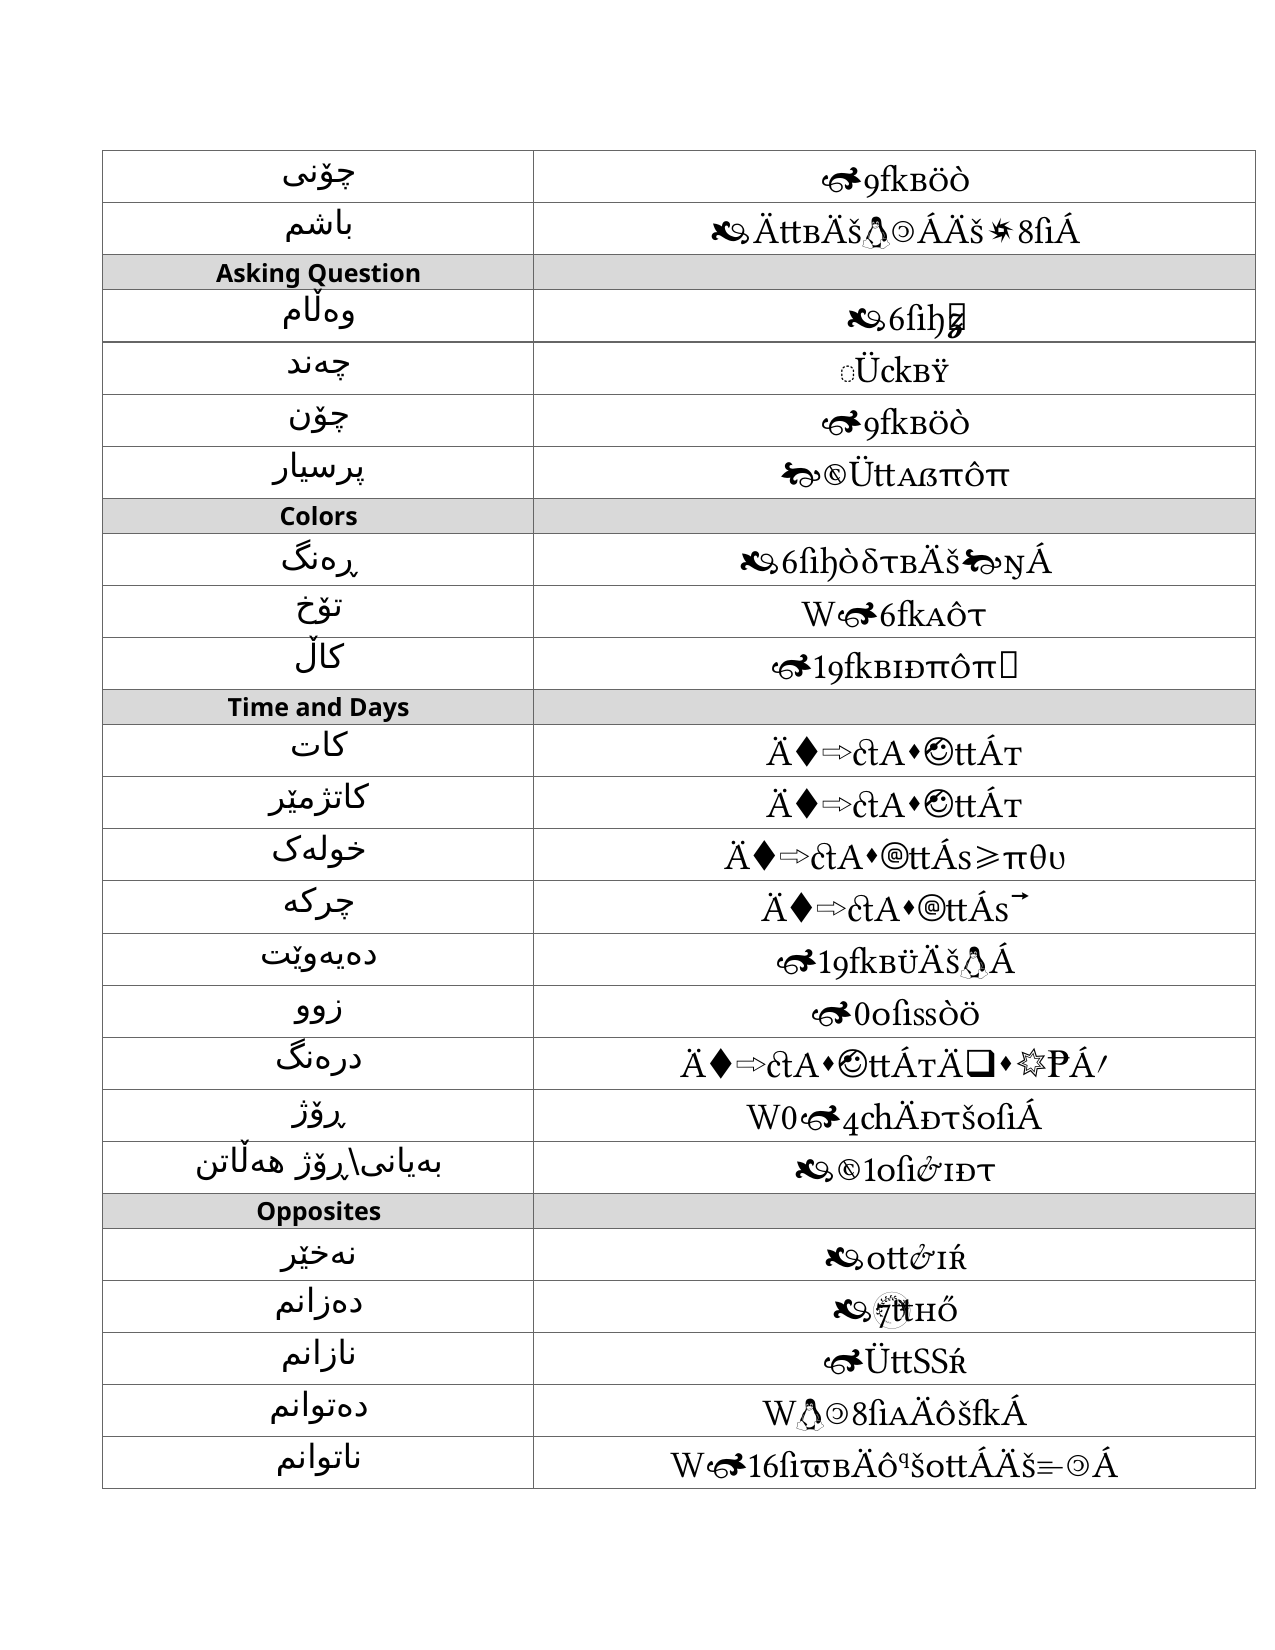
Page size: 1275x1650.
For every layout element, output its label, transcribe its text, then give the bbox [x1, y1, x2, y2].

table_cell  [534, 447, 1255, 498]
table_cell [534, 690, 1255, 724]
table_cell ناتوانم [103, 1437, 533, 1488]
table_cell  [534, 1142, 1255, 1193]
table_cell ڕەنگ [103, 534, 533, 585]
table_cell  [534, 1437, 1255, 1488]
table_cell باشم [103, 203, 533, 254]
table_cell نازانم [103, 1333, 533, 1384]
table_cell [534, 1194, 1255, 1228]
table_cell زوو [103, 986, 533, 1037]
table_cell  [534, 290, 1255, 341]
table_cell  [534, 1229, 1255, 1280]
table_cell  [534, 1038, 1255, 1089]
table_cell  [534, 725, 1255, 776]
table_cell  [534, 395, 1255, 446]
table_cell  [534, 203, 1255, 254]
table_cell Colors [103, 499, 533, 533]
table_cell  [534, 534, 1255, 585]
table_cell Time and Days [103, 690, 533, 724]
table_cell [534, 255, 1255, 289]
table_cell  [534, 986, 1255, 1037]
table_cell  [534, 881, 1255, 932]
table_cell  [534, 638, 1255, 689]
table_cell  [534, 1333, 1255, 1384]
table_cell بەیانی\ڕۆژ هەڵاتن [103, 1142, 533, 1193]
table_cell دەزانم [103, 1281, 533, 1332]
table_cell  [534, 151, 1255, 202]
table_cell [534, 499, 1255, 533]
table_cell  [534, 777, 1255, 828]
table_cell نەخێر [103, 1229, 533, 1280]
table_cell پرسیار [103, 447, 533, 498]
table_cell Opposites [103, 1194, 533, 1228]
table_cell درەنگ [103, 1038, 533, 1089]
table_cell کات [103, 725, 533, 776]
table_cell  [534, 586, 1255, 637]
table_cell دەتوانم [103, 1385, 533, 1436]
table_cell کاتژمێر [103, 777, 533, 828]
table_cell  [534, 829, 1255, 880]
table_cell چۆنی [103, 151, 533, 202]
table_cell دەیەوێت [103, 934, 533, 984]
table_cell  [534, 934, 1255, 984]
table_cell چەند [103, 343, 533, 393]
table_cell وەڵام [103, 290, 533, 341]
table_cell چرکە [103, 881, 533, 932]
table_cell  [534, 1385, 1255, 1436]
table_cell تۆخ [103, 586, 533, 637]
table_cell  [534, 343, 1255, 393]
table_cell کاڵ [103, 638, 533, 689]
table_cell خولەک [103, 829, 533, 880]
table_cell ڕۆژ [103, 1090, 533, 1141]
table_cell Asking Question [103, 255, 533, 289]
table_cell  [534, 1281, 1255, 1332]
table_cell چۆن [103, 395, 533, 446]
table_cell  [534, 1090, 1255, 1141]
